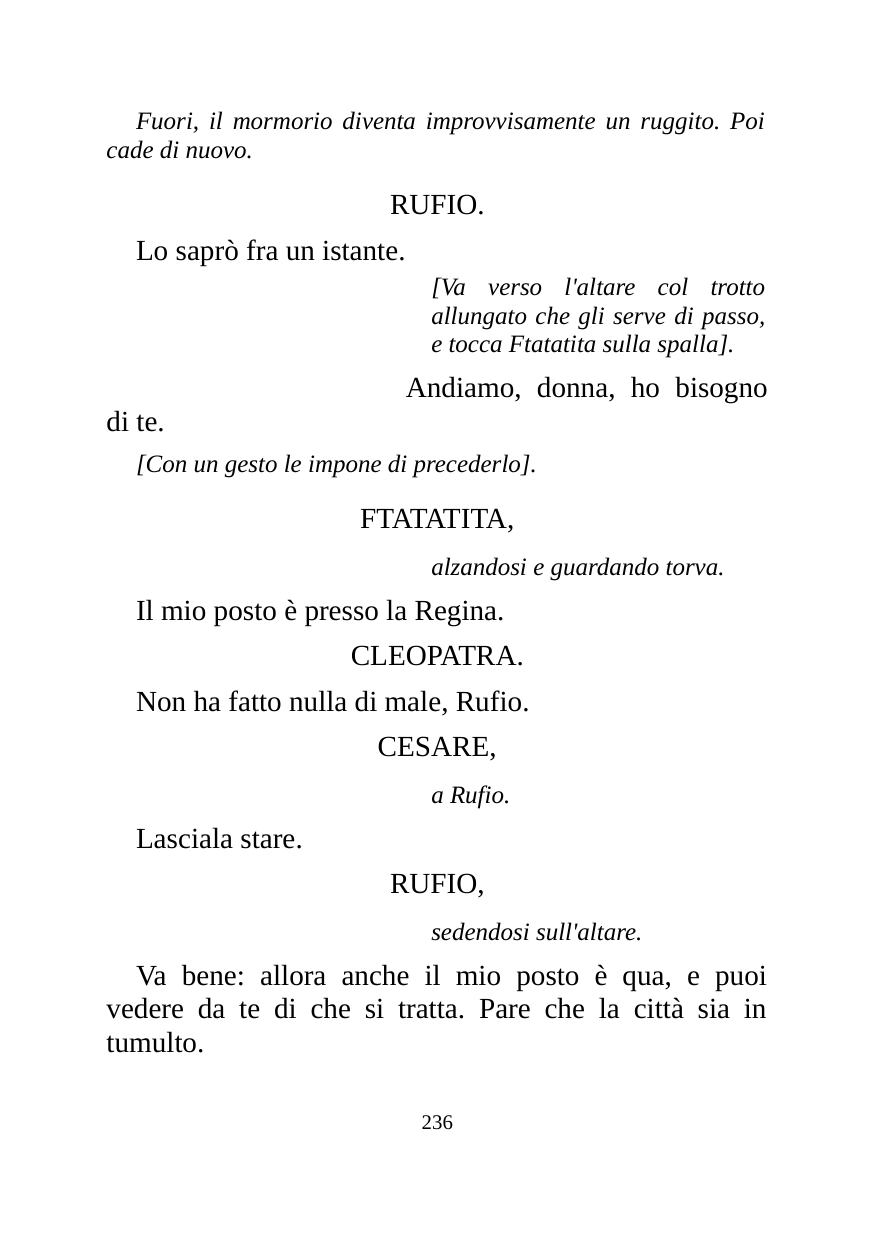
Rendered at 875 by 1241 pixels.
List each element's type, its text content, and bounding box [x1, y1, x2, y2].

text Fuori, il mormorio diventa improvvisamente un ruggito. Poi cade di nuovo. [106, 106, 768, 164]
text RUFIO. [106, 187, 768, 221]
text RUFIO, [106, 866, 768, 899]
text Lo saprò fra un istante. [106, 233, 768, 266]
text CESARE, [106, 729, 768, 762]
text a Rufio. [431, 780, 768, 809]
text Lasciala stare. [106, 821, 768, 854]
text Non ha fatto nulla di male, Rufio. [106, 684, 768, 717]
text [Con un gesto le impone di precederlo]. [106, 449, 768, 478]
text FTATATITA, [106, 501, 768, 535]
text CLEOPATRA. [106, 638, 768, 672]
text sedendosi sull'altare. [431, 917, 768, 946]
text [Va verso l'altare col trotto allungato che gli serve di passo, e tocca Ftatatita sulla spalla]. [431, 272, 768, 358]
text Il mio posto è presso la Regina. [106, 593, 768, 627]
text Andiamo, donna, ho bisogno di te. [106, 370, 768, 437]
text alzandosi e guardando torva. [431, 552, 768, 581]
text Va bene: allora anche il mio posto è qua, e puoi vedere da te di che si tratta. Pare che la città sia in tumulto. [106, 958, 768, 1058]
